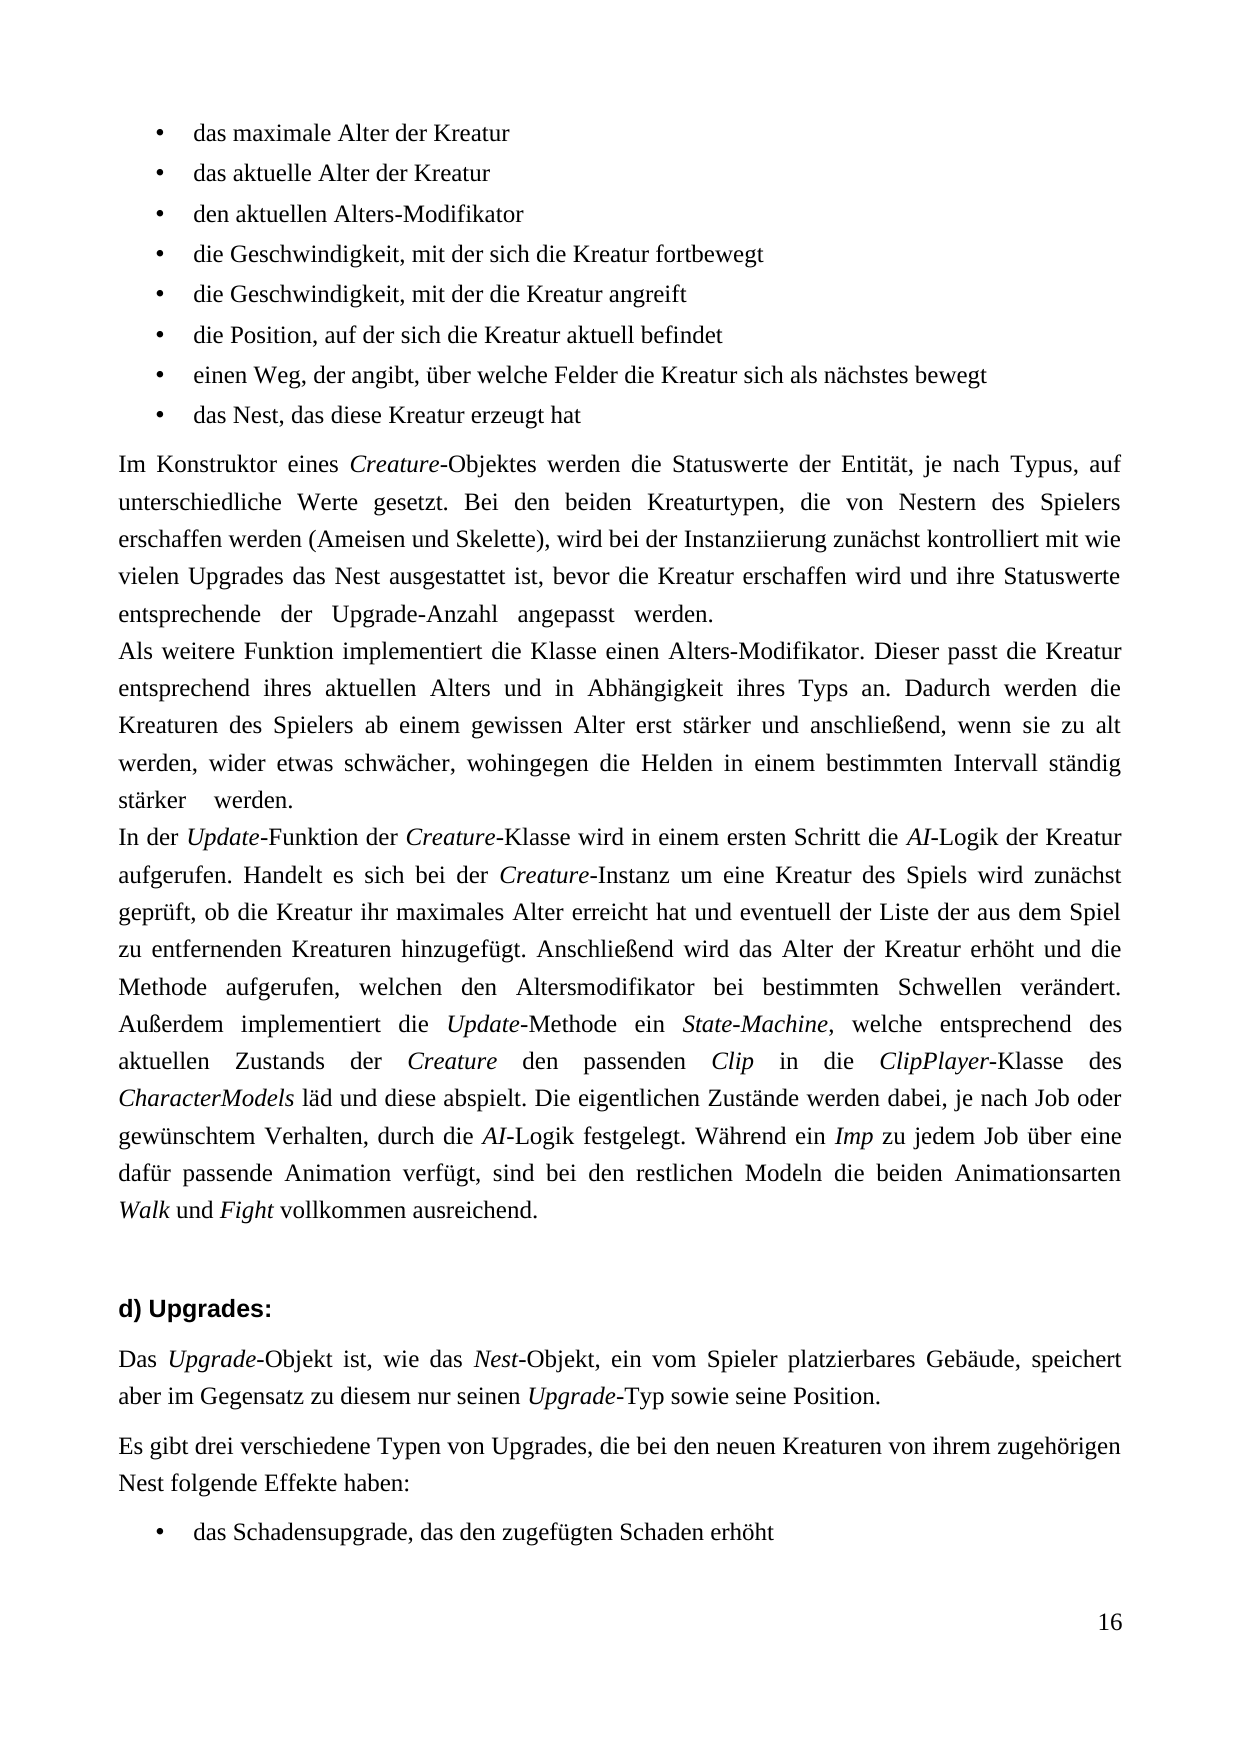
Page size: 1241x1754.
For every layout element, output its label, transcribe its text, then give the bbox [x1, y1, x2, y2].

list das Nest, das diese Kreatur erzeugt hat [156, 400, 1122, 429]
text Im Konstruktor eines Creature-Objektes werden die Statuswerte der Entität, je nach Typus, auf unterschiedliche Werte gesetzt. Bei den beiden Kreaturtypen, die von Nestern des Spielers erschaffen werden (Ameisen und Skelette), wird bei der Instanziierung zunächst kontrolliert mit wie vielen Upgrades das Nest ausgestattet ist, bevor die Kreatur erschaffen wird und ihre Statuswerte entsprechende der Upgrade-Anzahl angepasst werden. Als weitere Funktion implementiert die Klasse einen Alters-Modifikator. Dieser passt die Kreatur entsprechend ihres aktuellen Alters und in Abhängigkeit ihres Typs an. Dadurch werden die Kreaturen des Spielers ab einem gewissen Alter erst stärker und anschließend, wenn sie zu alt werden, wider etwas schwächer, wohingegen die Helden in einem bestimmten Intervall ständig stärker werden. In der Update-Funktion der Creature-Klasse wird in einem ersten Schritt die AI-Logik der Kreatur aufgerufen. Handelt es sich bei der Creature-Instanz um eine Kreatur des Spiels wird zunächst geprüft, ob die Kreatur ihr maximales Alter erreicht hat und eventuell der Liste der aus dem Spiel zu entfernenden Kreaturen hinzugefügt. Anschließend wird das Alter der Kreatur erhöht und die Methode aufgerufen, welchen den Altersmodifikator bei bestimmten Schwellen verändert. Außerdem implementiert die Update-Methode ein State-Machine, welche entsprechend des aktuellen Zustands der Creature den passenden Clip in die ClipPlayer-Klasse des CharacterModels läd und diese abspielt. Die eigentlichen Zustände werden dabei, je nach Job oder gewünschtem Verhalten, durch die AI-Logik festgelegt. Während ein Imp zu jedem Job über eine dafür passende Animation verfügt, sind bei den restlichen Modeln die beiden Animationsarten Walk und Fight vollkommen ausreichend. [118, 449, 1122, 1224]
text Es gibt drei verschiedene Typen von Upgrades, die bei den neuen Kreaturen von ihrem zugehörigen Nest folgende Effekte haben: [118, 1431, 1122, 1497]
list das Schadensupgrade, das den zugefügten Schaden erhöht [156, 1517, 1122, 1546]
text d) Upgrades: [118, 1294, 1122, 1323]
list einen Weg, der angibt, über welche Felder die Kreatur sich als nächstes bewegt [156, 360, 1122, 389]
list die Position, auf der sich die Kreatur aktuell befindet [156, 320, 1122, 348]
list das maximale Alter der Kreatur [156, 118, 1122, 147]
list das aktuelle Alter der Kreatur [156, 158, 1122, 187]
list die Geschwindigkeit, mit der die Kreatur angreift [156, 279, 1122, 308]
text Das Upgrade-Objekt ist, wie das Nest-Objekt, ein vom Spieler platzierbares Gebäude, speichert aber im Gegensatz zu diesem nur seinen Upgrade-Typ sowie seine Position. [118, 1344, 1122, 1410]
list den aktuellen Alters-Modifikator [156, 199, 1122, 227]
list die Geschwindigkeit, mit der sich die Kreatur fortbewegt [156, 239, 1122, 268]
